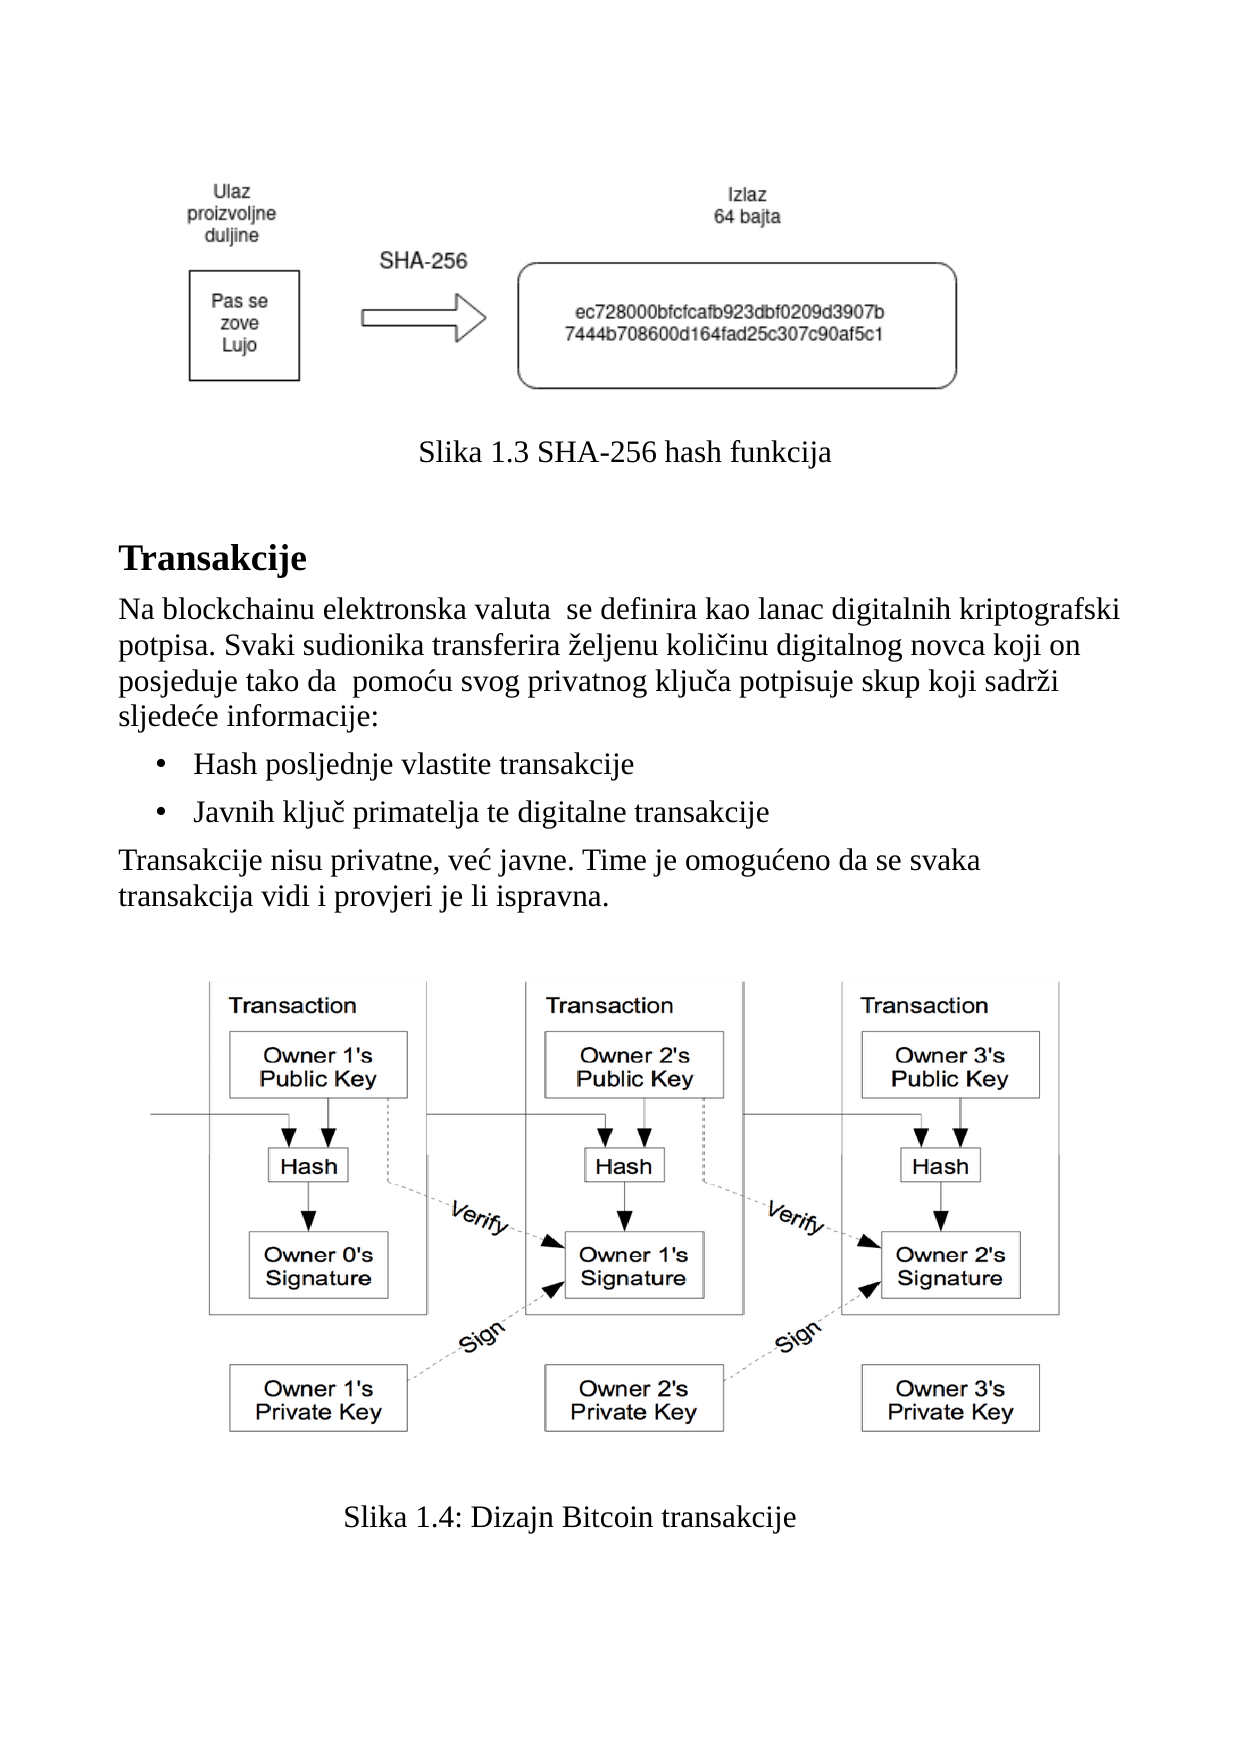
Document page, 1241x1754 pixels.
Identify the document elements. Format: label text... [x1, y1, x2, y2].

picture [172, 167, 973, 405]
text Transakcije nisu privatne, već javne. Time je omogućeno da se svaka transakcija vidi i provjeri je li ispravna. [118, 841, 1122, 913]
text Slika 1.3 SHA-256 hash funkcija [118, 429, 1122, 470]
list Hash posljednje vlastite transakcije [156, 746, 1122, 781]
picture [137, 966, 1103, 1451]
text Transakcije [118, 535, 1122, 578]
text Slika 1.4: Dizajn Bitcoin transakcije [118, 1498, 1122, 1534]
list Javnih ključ primatelja te digitalne transakcije [156, 793, 1122, 829]
text Na blockchainu elektronska valuta se definira kao lanac digitalnih kriptografski potpisa. Svaki sudionika transferira željenu količinu digitalnog novca koji on posjeduje tako da pomoću svog privatnog ključa potpisuje skup koji sadrži sljedeće informacije: [118, 590, 1122, 734]
